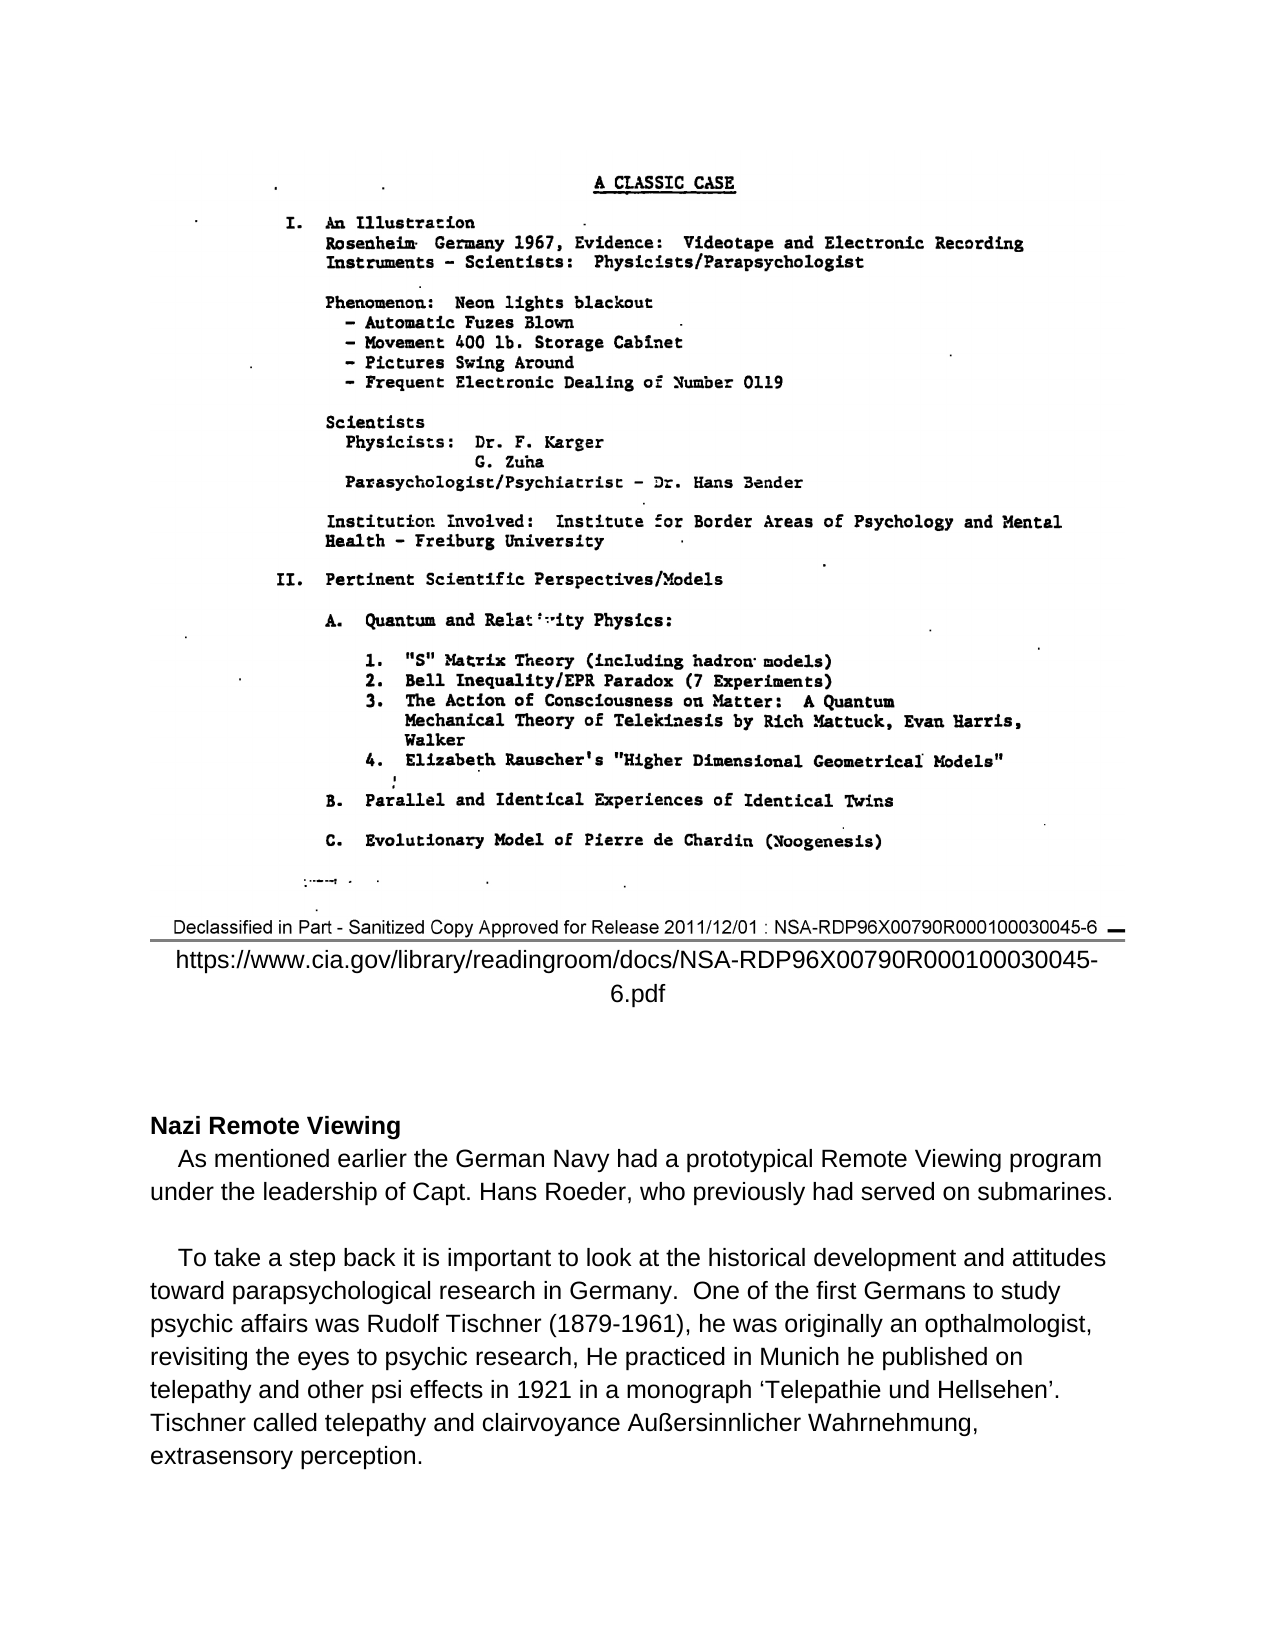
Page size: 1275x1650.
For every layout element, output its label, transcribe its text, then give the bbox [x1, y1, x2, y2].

text https://www.cia.gov/library/readingroom/docs/NSA-RDP96X00790R000100030045-6.pdf [150, 946, 1125, 1040]
text As mentioned earlier the German Navy had a prototypical Remote Viewing program under the leadership of Capt. Hans Roeder, who previously had served on submarines. [150, 1144, 1125, 1205]
text To take a step back it is important to look at the historical development and attitudes toward parapsychological research in Germany. One of the first Germans to study psychic affairs was Rudolf Tischner (1879-1961), he was originally an opthalmologist, revisiting the eyes to psychic research, He practiced in Munich he published on telepathy and other psi effects in 1921 in a monograph ‘Telepathie und Hellsehen’. Tischner called telepathy and clairvoyance Außersinnlicher Wahrnehmung, extrasensory perception. [150, 1243, 1125, 1469]
picture [150, 150, 1125, 942]
text Nazi Remote Viewing [150, 1111, 1125, 1139]
